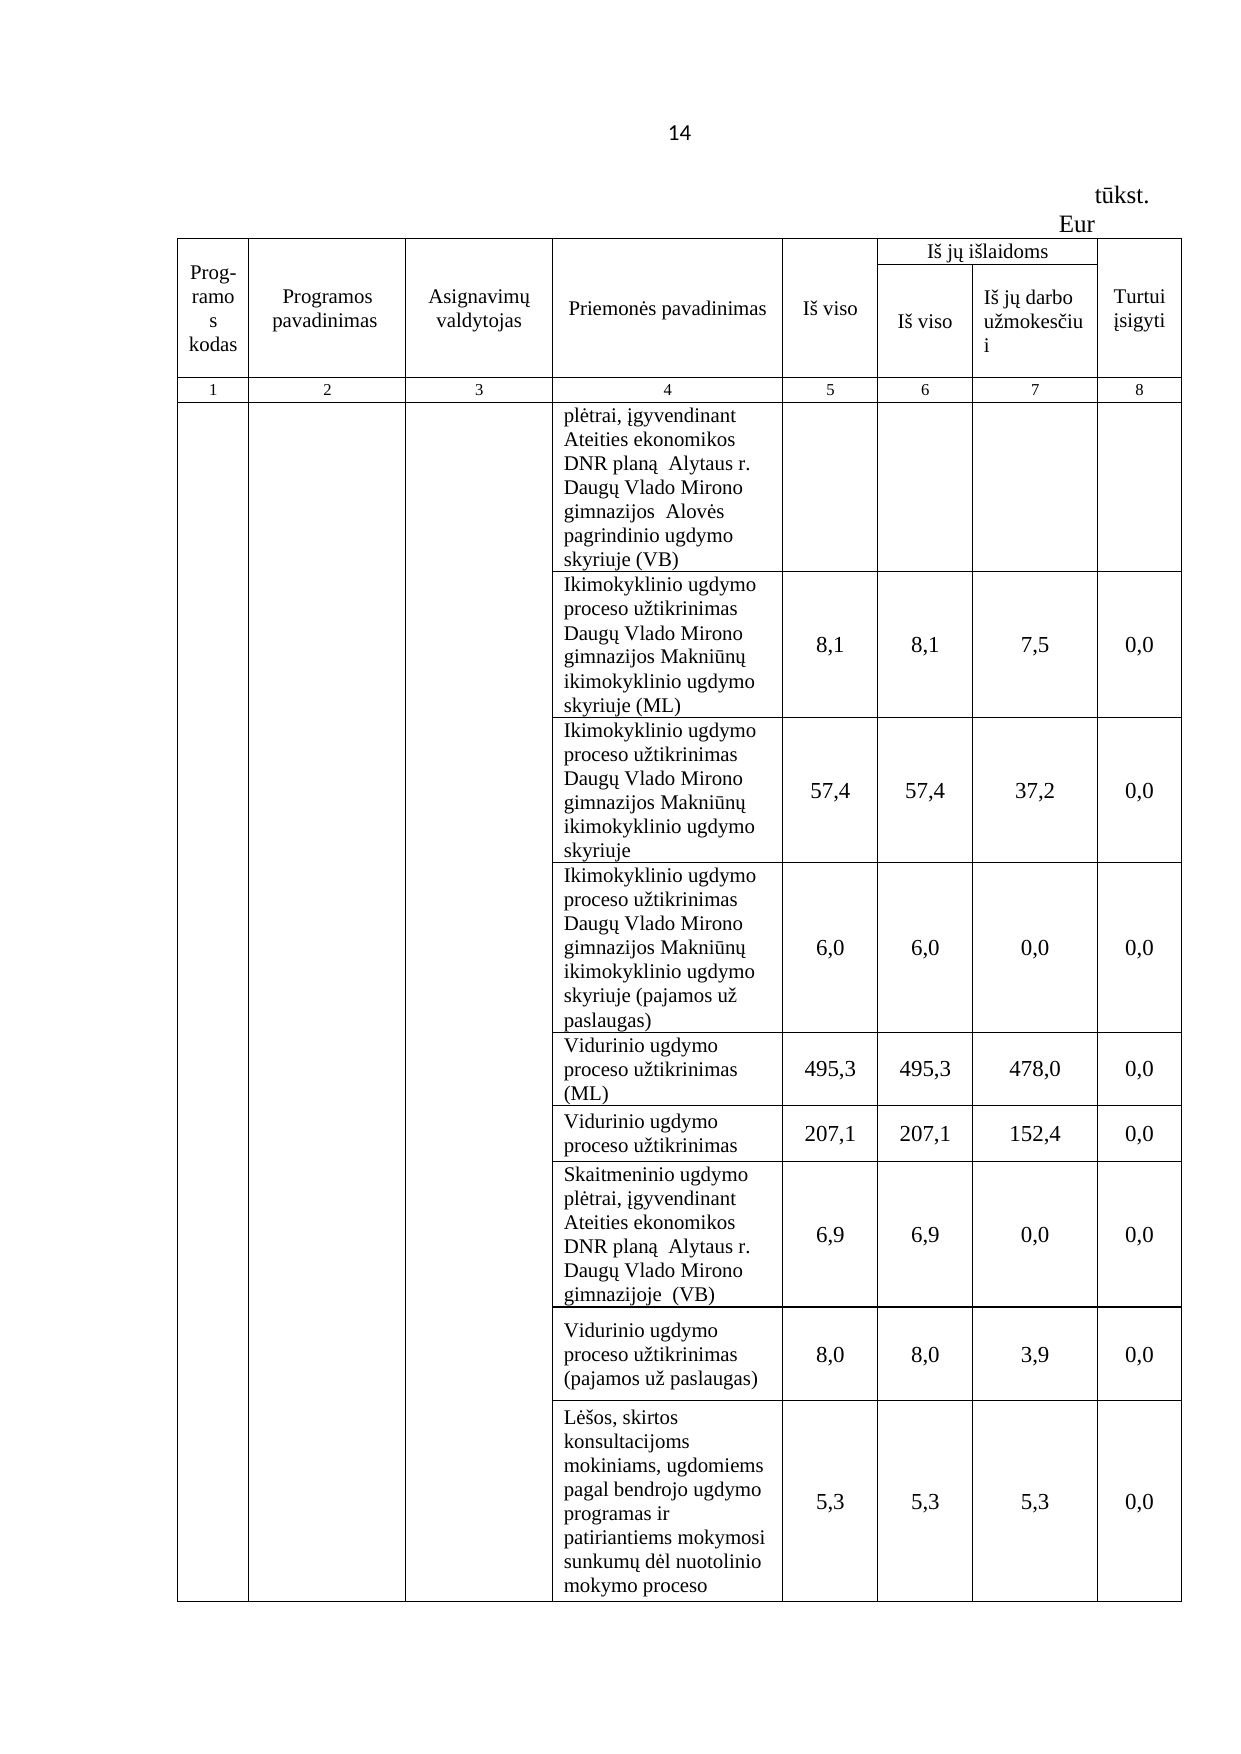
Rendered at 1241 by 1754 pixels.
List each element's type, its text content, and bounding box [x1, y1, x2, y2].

table_cell 3 [406, 378, 552, 402]
table_cell 8 [1098, 378, 1181, 402]
table_cell 2 [249, 378, 405, 402]
table_cell 0,0 [1098, 863, 1181, 1032]
table_cell Prog-ramos kodas [178, 239, 248, 377]
table_header [552, 180, 783, 238]
table_cell Vidurinio ugdymo proceso užtikrinimas [553, 1106, 782, 1161]
table_cell Iš viso [878, 265, 972, 377]
table_cell 5,3 [878, 1401, 972, 1601]
table_cell Priemonės pavadinimas [553, 239, 782, 377]
table_cell 5,3 [973, 1401, 1097, 1601]
table_cell Ikimokyklinio ugdymo proceso užtikrinimas Daugų Vlado Mirono gimnazijos Makniūnų ikimokyklinio ugdymo skyriuje (ML) [553, 572, 782, 717]
table_cell 6 [878, 378, 972, 402]
table_cell 152,4 [973, 1106, 1097, 1161]
table_cell [783, 403, 877, 571]
table_cell Vidurinio ugdymo proceso užtikrinimas (ML) [553, 1033, 782, 1105]
table_cell Programos pavadinimas [249, 239, 405, 377]
table_cell [406, 403, 552, 1601]
table_cell 495,3 [783, 1033, 877, 1105]
table_cell 6,9 [878, 1162, 972, 1306]
table_cell Iš jų darbo užmokesčiui [973, 265, 1097, 377]
table_cell Ikimokyklinio ugdymo proceso užtikrinimas Daugų Vlado Mirono gimnazijos Makniūnų ikimokyklinio ugdymo skyriuje [553, 718, 782, 862]
table_cell 6,0 [783, 863, 877, 1032]
table_cell 207,1 [783, 1106, 877, 1161]
table_cell 0,0 [1098, 1162, 1181, 1306]
table_cell 6,9 [783, 1162, 877, 1306]
table_cell 7 [973, 378, 1097, 402]
table_header [406, 180, 552, 238]
table_header [783, 180, 878, 238]
table_cell 0,0 [1098, 1033, 1181, 1105]
table_cell Ikimokyklinio ugdymo proceso užtikrinimas Daugų Vlado Mirono gimnazijos Makniūnų ikimokyklinio ugdymo skyriuje (pajamos už paslaugas) [553, 863, 782, 1032]
table_header tūkst. Eur [973, 180, 1181, 238]
table_cell Turtui įsigyti [1098, 239, 1181, 377]
table_cell 6,0 [878, 863, 972, 1032]
table_cell 0,0 [1098, 718, 1181, 862]
table_cell 0,0 [1098, 1401, 1181, 1601]
table_cell [1098, 403, 1181, 571]
table_cell 57,4 [878, 718, 972, 862]
table_cell Vidurinio ugdymo proceso užtikrinimas (pajamos už paslaugas) [553, 1308, 782, 1400]
table_cell 0,0 [973, 863, 1097, 1032]
table_cell Iš jų išlaidoms [878, 239, 1097, 264]
table_cell 0,0 [1098, 1308, 1181, 1400]
table_cell 37,2 [973, 718, 1097, 862]
table_cell 1 [178, 378, 248, 402]
table_cell 57,4 [783, 718, 877, 862]
table_cell 8,1 [878, 572, 972, 717]
table_cell 207,1 [878, 1106, 972, 1161]
table_cell Lėšos, skirtos konsultacijoms mokiniams, ugdomiems pagal bendrojo ugdymo programas ir patiriantiems mokymosi sunkumų dėl nuotolinio mokymo proceso [553, 1401, 782, 1601]
table_cell 495,3 [878, 1033, 972, 1105]
table_cell 5,3 [783, 1401, 877, 1601]
table_cell Skaitmeninio ugdymo plėtrai, įgyvendinant Ateities ekonomikos DNR planą Alytaus r. Daugų Vlado Mirono gimnazijoje (VB) [553, 1162, 782, 1306]
table_cell [973, 403, 1097, 571]
table_header [249, 180, 406, 238]
table_header [878, 180, 972, 238]
table_cell 0,0 [1098, 572, 1181, 717]
table_cell [878, 403, 972, 571]
table_cell 7,5 [973, 572, 1097, 717]
table_cell 478,0 [973, 1033, 1097, 1105]
table_cell [178, 403, 248, 1601]
table_cell 8,0 [878, 1308, 972, 1400]
table_cell 3,9 [973, 1308, 1097, 1400]
table_cell 8,1 [783, 572, 877, 717]
table_cell Iš viso [783, 239, 877, 377]
table_cell 0,0 [1098, 1106, 1181, 1161]
table_cell plėtrai, įgyvendinant Ateities ekonomikos DNR planą Alytaus r. Daugų Vlado Mirono gimnazijos Alovės pagrindinio ugdymo skyriuje (VB) [553, 403, 782, 571]
table_cell 0,0 [973, 1162, 1097, 1306]
table_cell 8,0 [783, 1308, 877, 1400]
table_cell 4 [553, 378, 782, 402]
table_cell 5 [783, 378, 877, 402]
table_header [177, 180, 249, 238]
table_cell Asignavimų valdytojas [406, 239, 552, 377]
table_cell [249, 403, 405, 1601]
